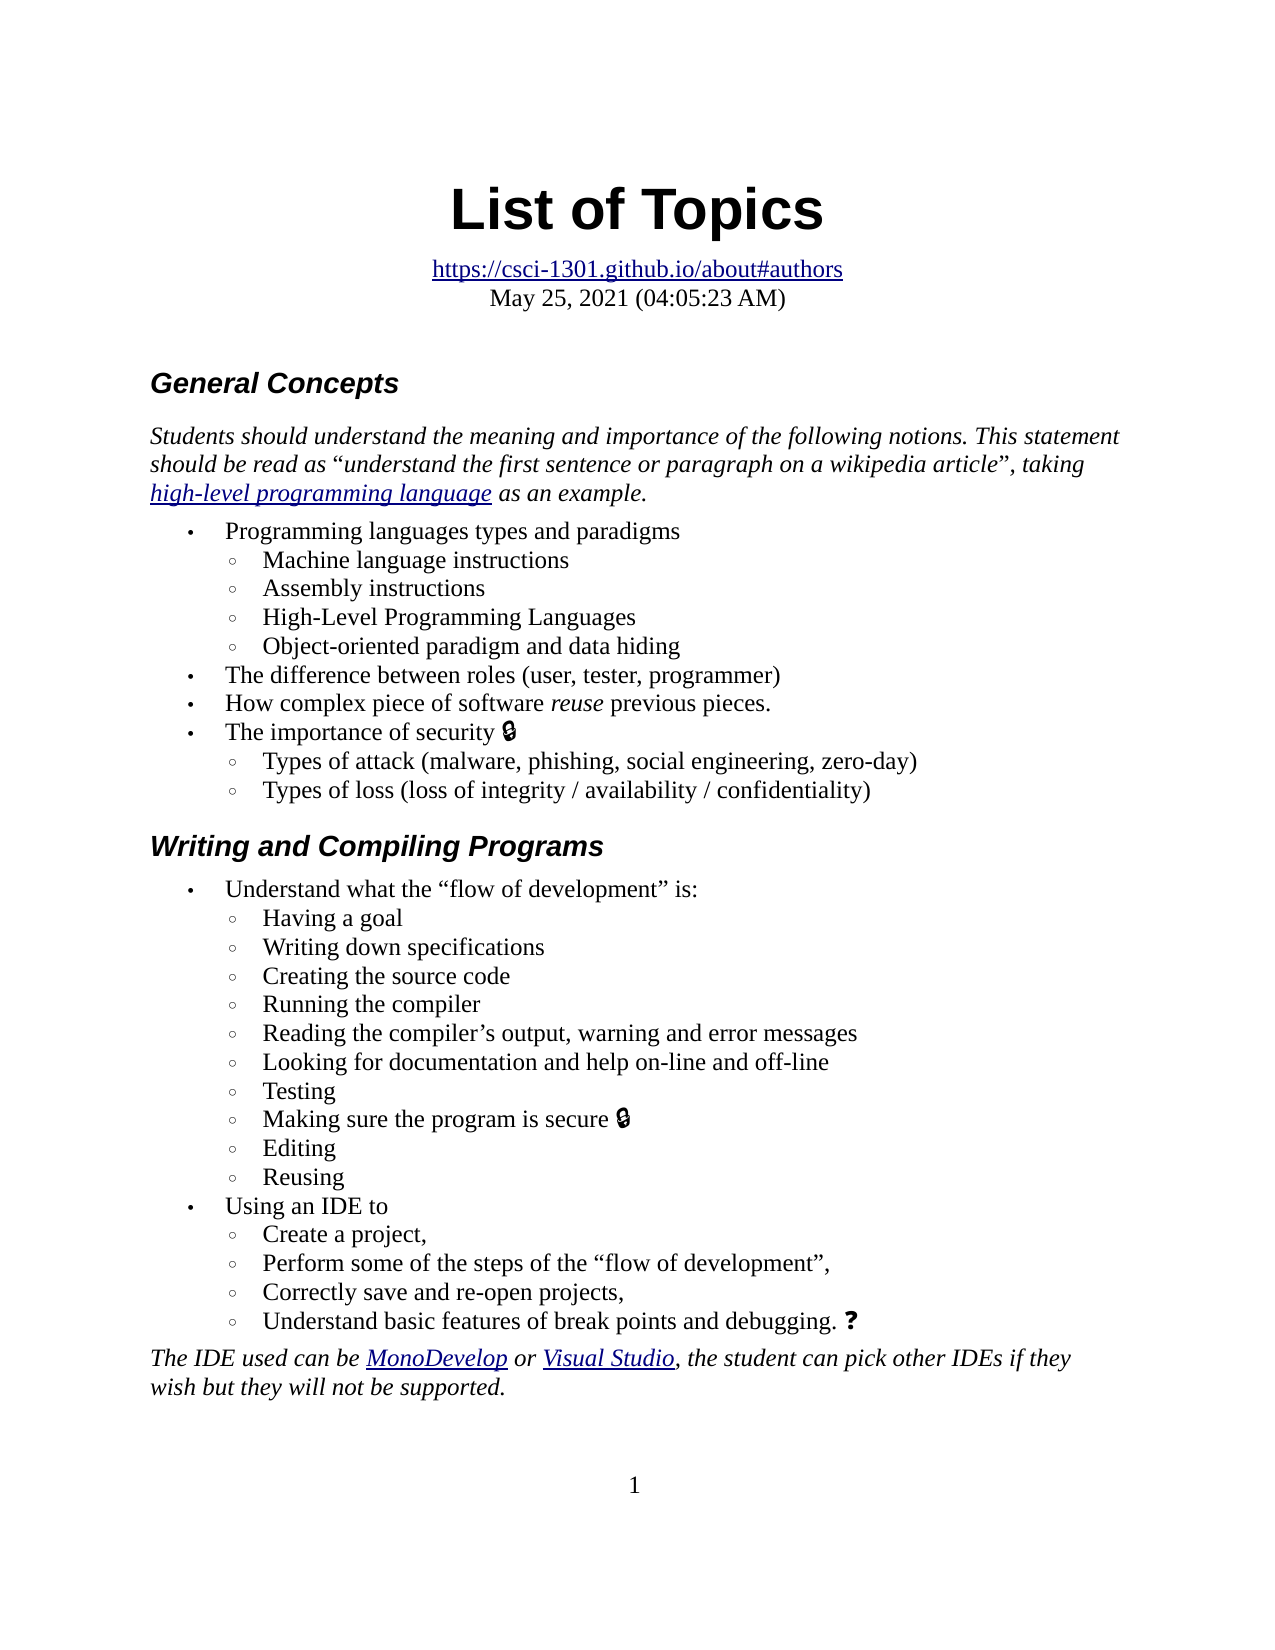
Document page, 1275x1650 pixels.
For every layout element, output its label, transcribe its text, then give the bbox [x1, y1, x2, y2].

list Understand what the “flow of development” is: [187, 874, 1125, 903]
text https://csci-1301.github.io/about#authors [150, 254, 1125, 283]
list Creating the source code [225, 961, 1125, 989]
list Reusing [225, 1162, 1125, 1191]
list Using an IDE to [187, 1191, 1125, 1219]
list Machine language instructions [225, 545, 1125, 573]
list Create a project, [225, 1219, 1125, 1248]
subtitle Writing and Compiling Programs [150, 828, 1125, 862]
list Types of loss (loss of integrity / availability / confidentiality) [225, 775, 1125, 803]
list The importance of security 🔒 [187, 717, 1125, 746]
list Having a goal [225, 903, 1125, 932]
list Writing down specifications [225, 932, 1125, 961]
list Making sure the program is secure 🔒 [225, 1104, 1125, 1133]
list Testing [225, 1076, 1125, 1104]
list High-Level Programming Languages [225, 602, 1125, 631]
list Running the compiler [225, 989, 1125, 1018]
title List of Topics [150, 175, 1125, 242]
list Looking for documentation and help on-line and off-line [225, 1047, 1125, 1076]
list Reading the compiler’s output, warning and error messages [225, 1018, 1125, 1047]
list How complex piece of software reuse previous pieces. [187, 688, 1125, 717]
list The difference between roles (user, tester, programmer) [187, 660, 1125, 688]
list Object-oriented paradigm and data hiding [225, 631, 1125, 660]
text The IDE used can be MonoDevelop or Visual Studio, the student can pick other IDEs if they wish but they will not be supported. [150, 1343, 1125, 1401]
list Assembly instructions [225, 573, 1125, 602]
subtitle General Concepts [150, 366, 1125, 399]
text May 25, 2021 (04:05:23 AM) [150, 283, 1125, 312]
text Students should understand the meaning and importance of the following notions. This statement should be read as “understand the first sentence or paragraph on a wikipedia article”, taking high-level programming language as an example. [150, 421, 1125, 507]
list Correctly save and re-open projects, [225, 1277, 1125, 1306]
list Types of attack (malware, phishing, social engineering, zero-day) [225, 746, 1125, 775]
list Perform some of the steps of the “flow of development”, [225, 1248, 1125, 1277]
list Programming languages types and paradigms [187, 516, 1125, 545]
list Understand basic features of break points and debugging. ❓ [225, 1306, 1125, 1334]
list Editing [225, 1133, 1125, 1162]
